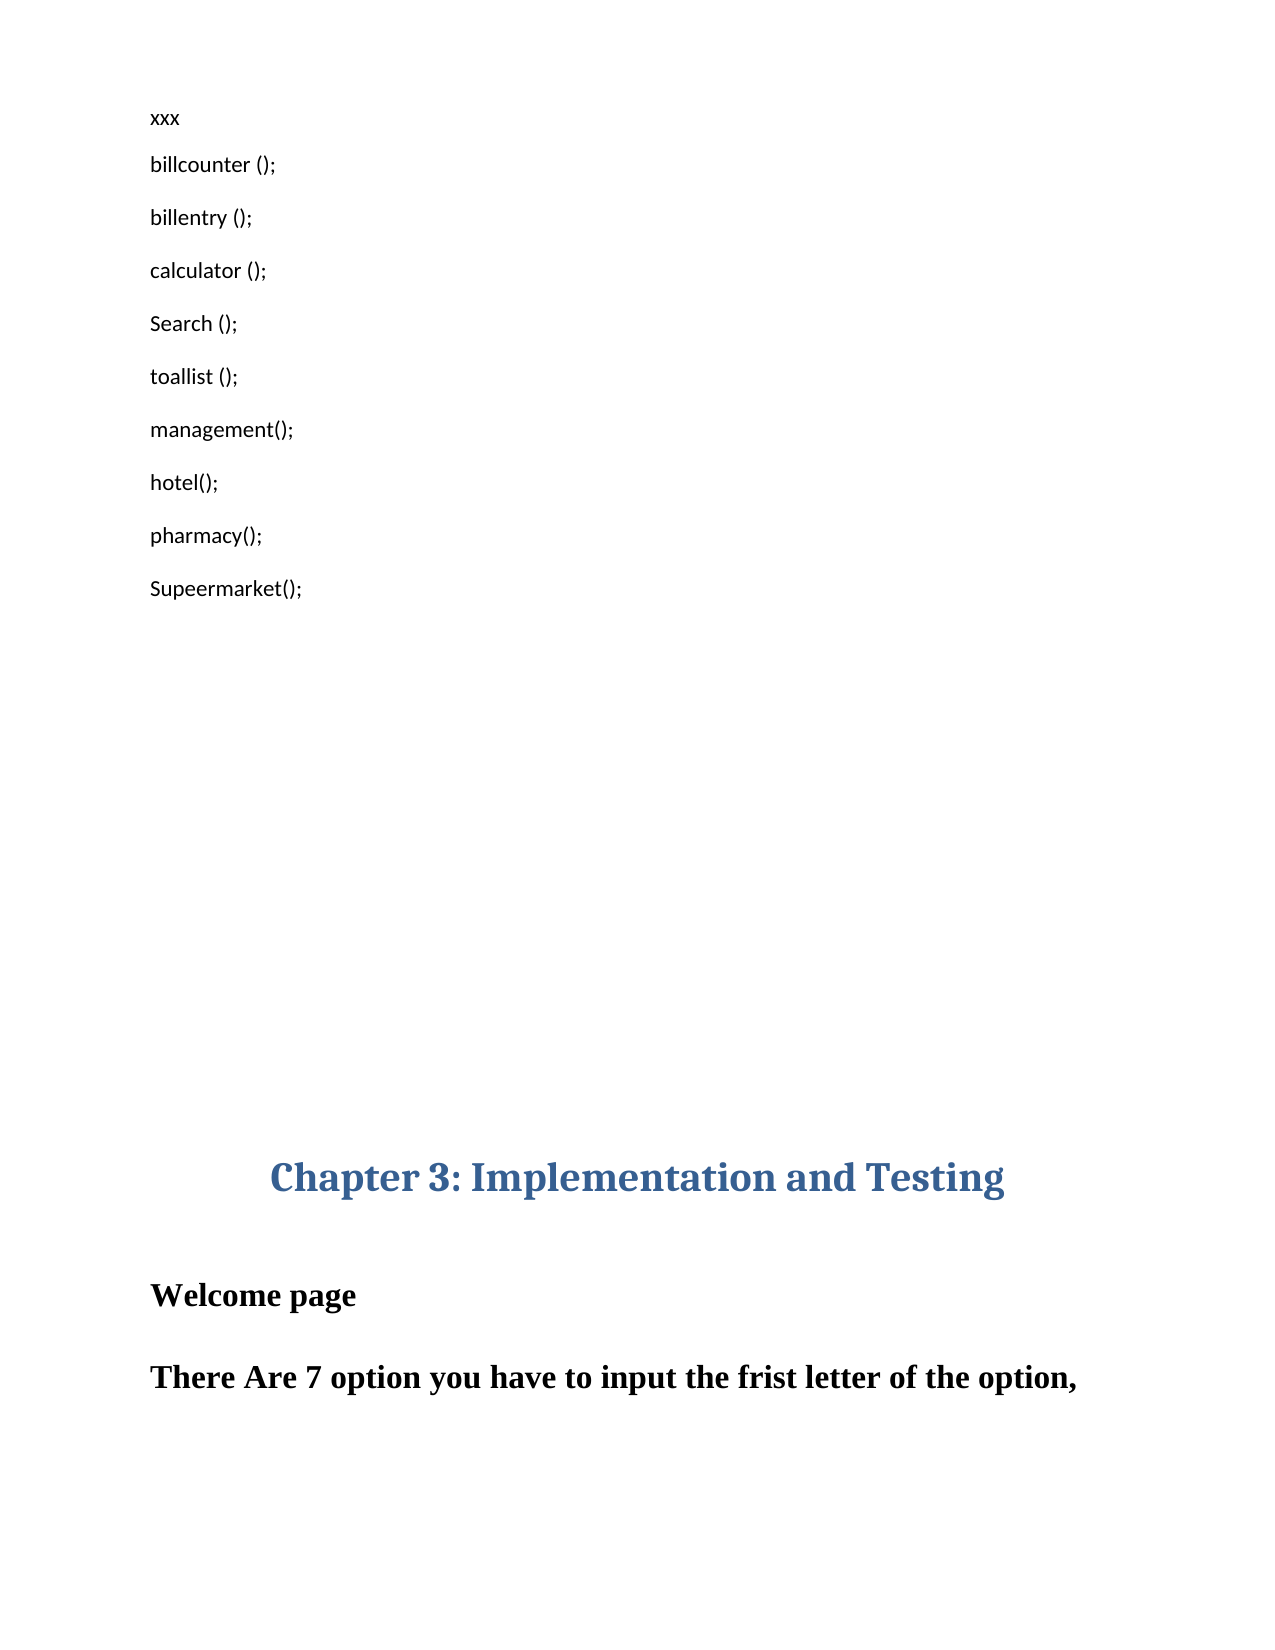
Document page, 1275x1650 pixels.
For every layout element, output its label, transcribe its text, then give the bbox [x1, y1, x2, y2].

text hotel(); [150, 468, 1125, 496]
text billentry (); [150, 203, 1125, 231]
text Search (); [150, 309, 1125, 337]
text There Are 7 option you have to input the frist letter of the option, [150, 1357, 1125, 1396]
text calculator (); [150, 256, 1125, 284]
text Supeermarket(); [150, 574, 1125, 602]
text billcounter (); [150, 150, 1125, 178]
text management(); [150, 415, 1125, 443]
subtitle Chapter 3: Implementation and Testing [150, 1154, 1125, 1202]
text toallist (); [150, 362, 1125, 390]
text Welcome page [150, 1275, 1125, 1313]
text pharmacy(); [150, 521, 1125, 549]
